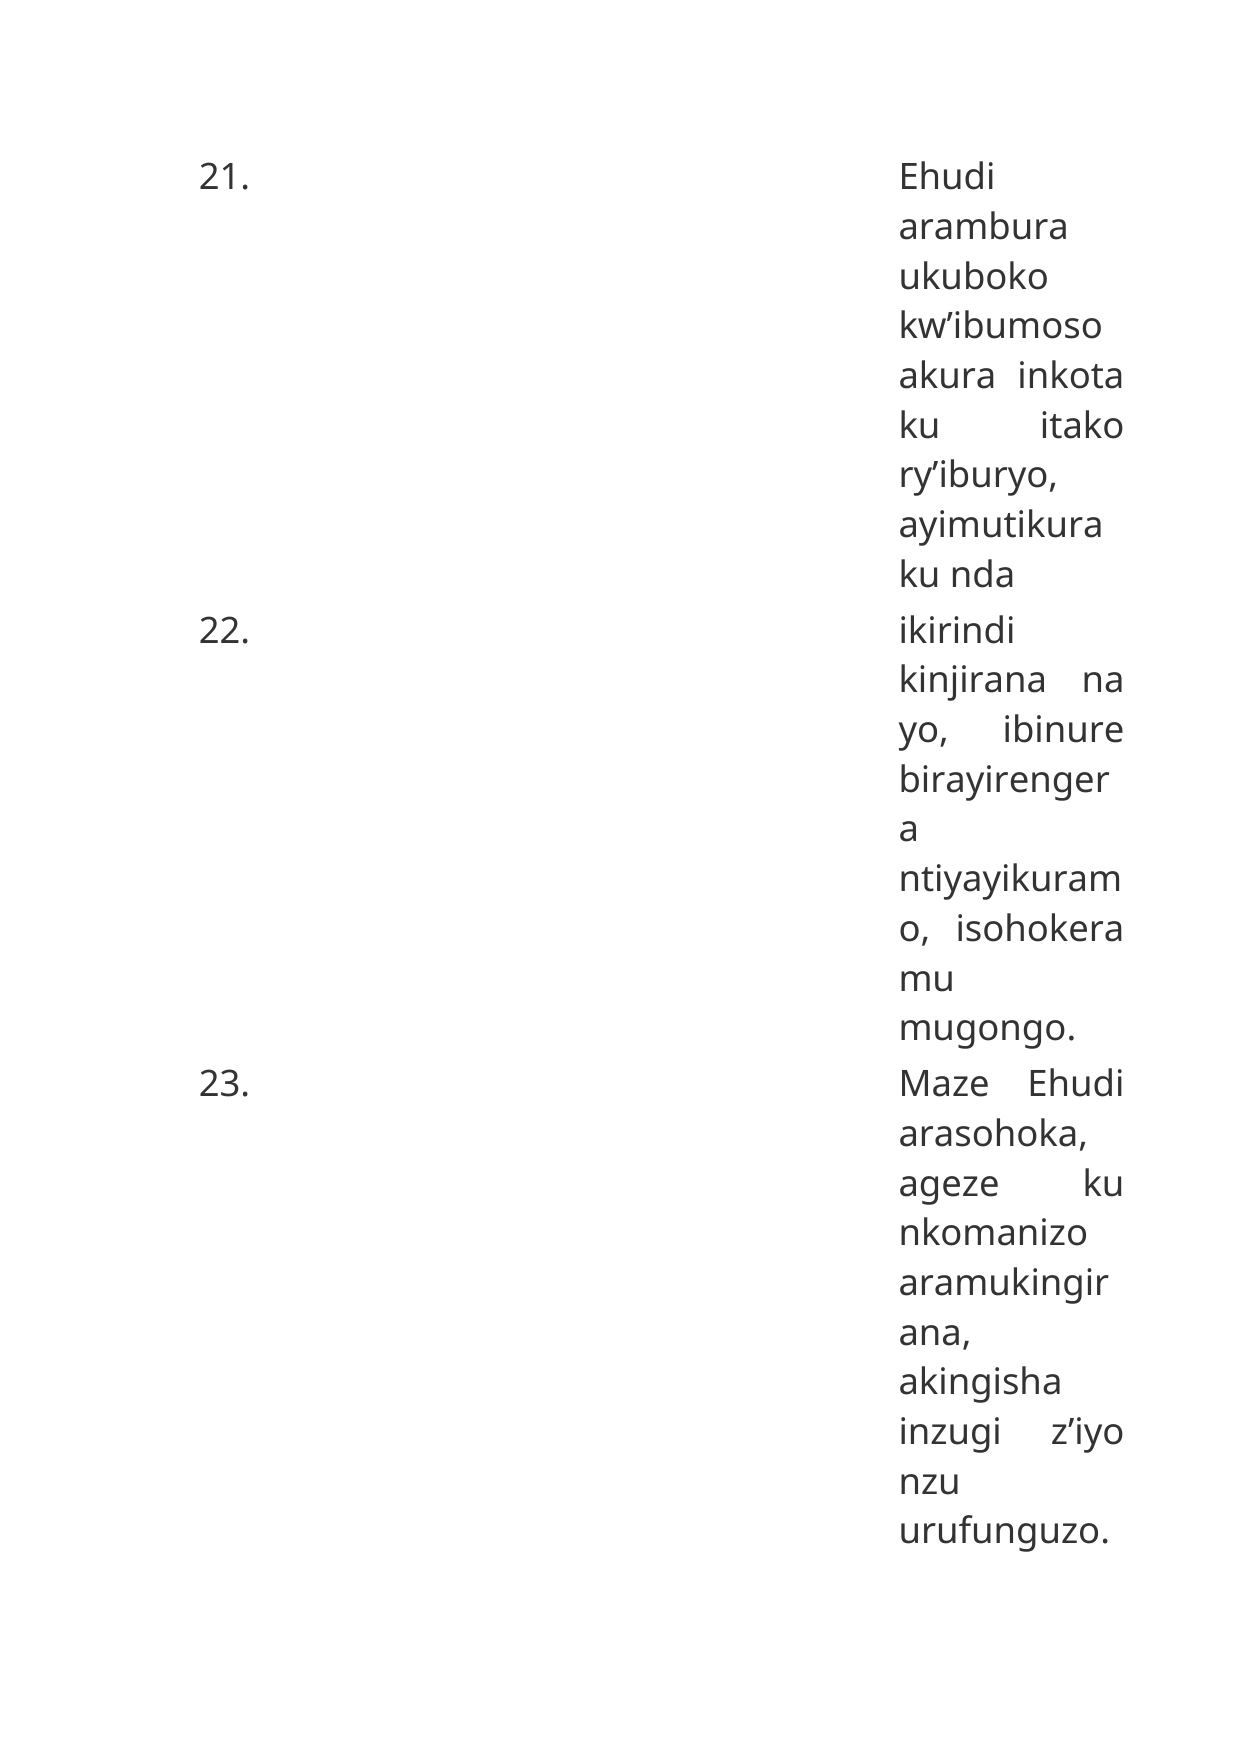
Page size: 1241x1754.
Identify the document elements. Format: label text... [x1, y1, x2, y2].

table_cell [148, 1055, 195, 1558]
table_cell ikirindi kinjirana na yo, ibinure birayirengera ntiyayikuramo, isohokera mu mugongo. [895, 601, 1127, 1054]
table_cell 23. [195, 1055, 895, 1558]
table_cell Maze Ehudi arasohoka, ageze ku nkomanizo aramukingirana, akingisha inzugi z’iyo nzu urufunguzo. [895, 1055, 1127, 1558]
table_cell Ehudi arambura ukuboko kw’ibumoso akura inkota ku itako ry’iburyo, ayimutikura ku nda [895, 148, 1127, 601]
table_cell 22. [195, 601, 895, 1054]
table_cell [148, 148, 195, 601]
table_cell 21. [195, 148, 895, 601]
table_cell [148, 601, 195, 1054]
